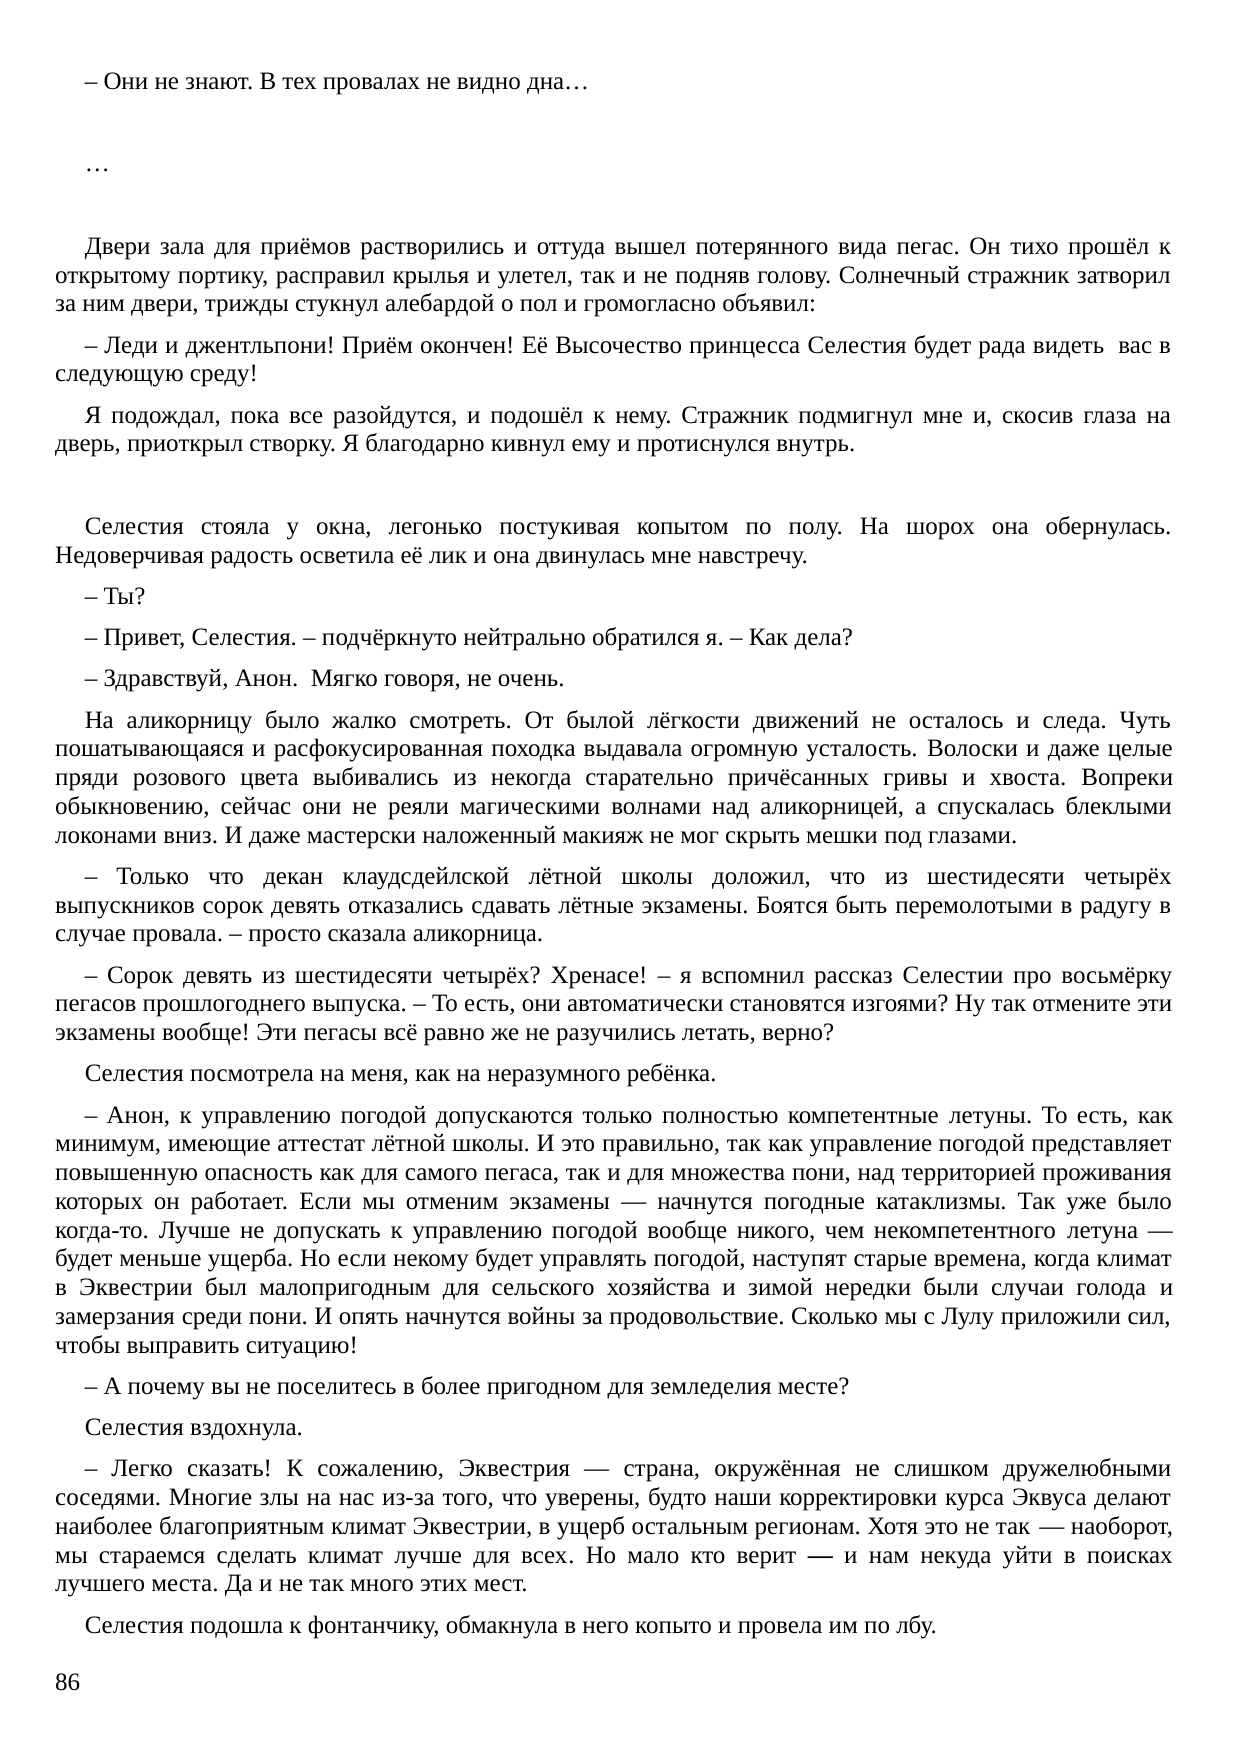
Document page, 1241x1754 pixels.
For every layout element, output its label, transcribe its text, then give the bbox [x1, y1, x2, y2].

text Селестия подошла к фонтанчику, обмакнула в него копыто и провела им по лбу. [55, 1610, 1173, 1638]
text – Легко сказать! К сожалению, Эквестрия — страна, окружённая не слишком дружелюбными соседями. Многие злы на нас из-за того, что уверены, будто наши корректировки курса Эквуса делают наиболее благоприятным климат Эквестрии, в ущерб остальным регионам. Хотя это не так — наоборот, мы стараемся сделать климат лучше для всех. Но мало кто верит — и нам некуда уйти в поисках лучшего места. Да и не так много этих мест. [55, 1453, 1173, 1597]
text Селестия стояла у окна, легонько постукивая копытом по полу. На шорох она обернулась. Недоверчивая радость осветила её лик и она двинулась мне навстречу. [55, 511, 1173, 568]
text – Они не знают. В тех провалах не видно дна… [55, 66, 1173, 95]
text – Только что декан клаудсдейлской лётной школы доложил, что из шестидесяти четырёх выпускников сорок девять отказались сдавать лётные экзамены. Боятся быть перемолотыми в радугу в случае провала. – просто сказала аликорница. [55, 861, 1173, 947]
text На аликорницу было жалко смотреть. От былой лёгкости движений не осталось и следа. Чуть пошатывающаяся и расфокусированная походка выдавала огромную усталость. Волоски и даже целые пряди розового цвета выбивались из некогда старательно причёсанных гривы и хвоста. Вопреки обыкновению, сейчас они не реяли магическими волнами над аликорницей, а спускалась блеклыми локонами вниз. И даже мастерски наложенный макияж не мог скрыть мешки под глазами. [55, 705, 1173, 848]
text Селестия вздохнула. [55, 1412, 1173, 1441]
text … [55, 148, 1173, 177]
text – А почему вы не поселитесь в более пригодном для земледелия месте? [55, 1371, 1173, 1400]
text – Здравствуй, Анон. Мягко говоря, не очень. [55, 663, 1173, 692]
text – Анон, к управлению погодой допускаются только полностью компетентные летуны. То есть, как минимум, имеющие аттестат лётной школы. И это правильно, так как управление погодой представляет повышенную опасность как для самого пегаса, так и для множества пони, над территорией проживания которых он работает. Если мы отменим экзамены — начнутся погодные катаклизмы. Так уже было когда-то. Лучше не допускать к управлению погодой вообще никого, чем некомпетентного летуна — будет меньше ущерба. Но если некому будет управлять погодой, наступят старые времена, когда климат в Эквестрии был малопригодным для сельского хозяйства и зимой нередки были случаи голода и замерзания среди пони. И опять начнутся войны за продовольствие. Сколько мы с Лулу приложили сил, чтобы выправить ситуацию! [55, 1100, 1173, 1358]
text – Сорок девять из шестидесяти четырёх? Хренасе! – я вспомнил рассказ Селестии про восьмёрку пегасов прошлогоднего выпуска. – То есть, они автоматически становятся изгоями? Ну так отмените эти экзамены вообще! Эти пегасы всё равно же не разучились летать, верно? [55, 960, 1173, 1046]
text – Леди и джентльпони! Приём окончен! Её Высочество принцесса Селестия будет рада видеть вас в следующую среду! [55, 330, 1173, 387]
text – Привет, Селестия. – подчёркнуто нейтрально обратился я. – Как дела? [55, 622, 1173, 651]
text Я подождал, пока все разойдутся, и подошёл к нему. Стражник подмигнул мне и, скосив глаза на дверь, приоткрыл створку. Я благодарно кивнул ему и протиснулся внутрь. [55, 400, 1173, 457]
text Селестия посмотрела на меня, как на неразумного ребёнка. [55, 1058, 1173, 1087]
text Двери зала для приёмов растворились и оттуда вышел потерянного вида пегас. Он тихо прошёл к открытому портику, расправил крылья и улетел, так и не подняв голову. Солнечный стражник затворил за ним двери, трижды стукнул алебардой о пол и громогласно объявил: [55, 231, 1173, 317]
text – Ты? [55, 581, 1173, 610]
